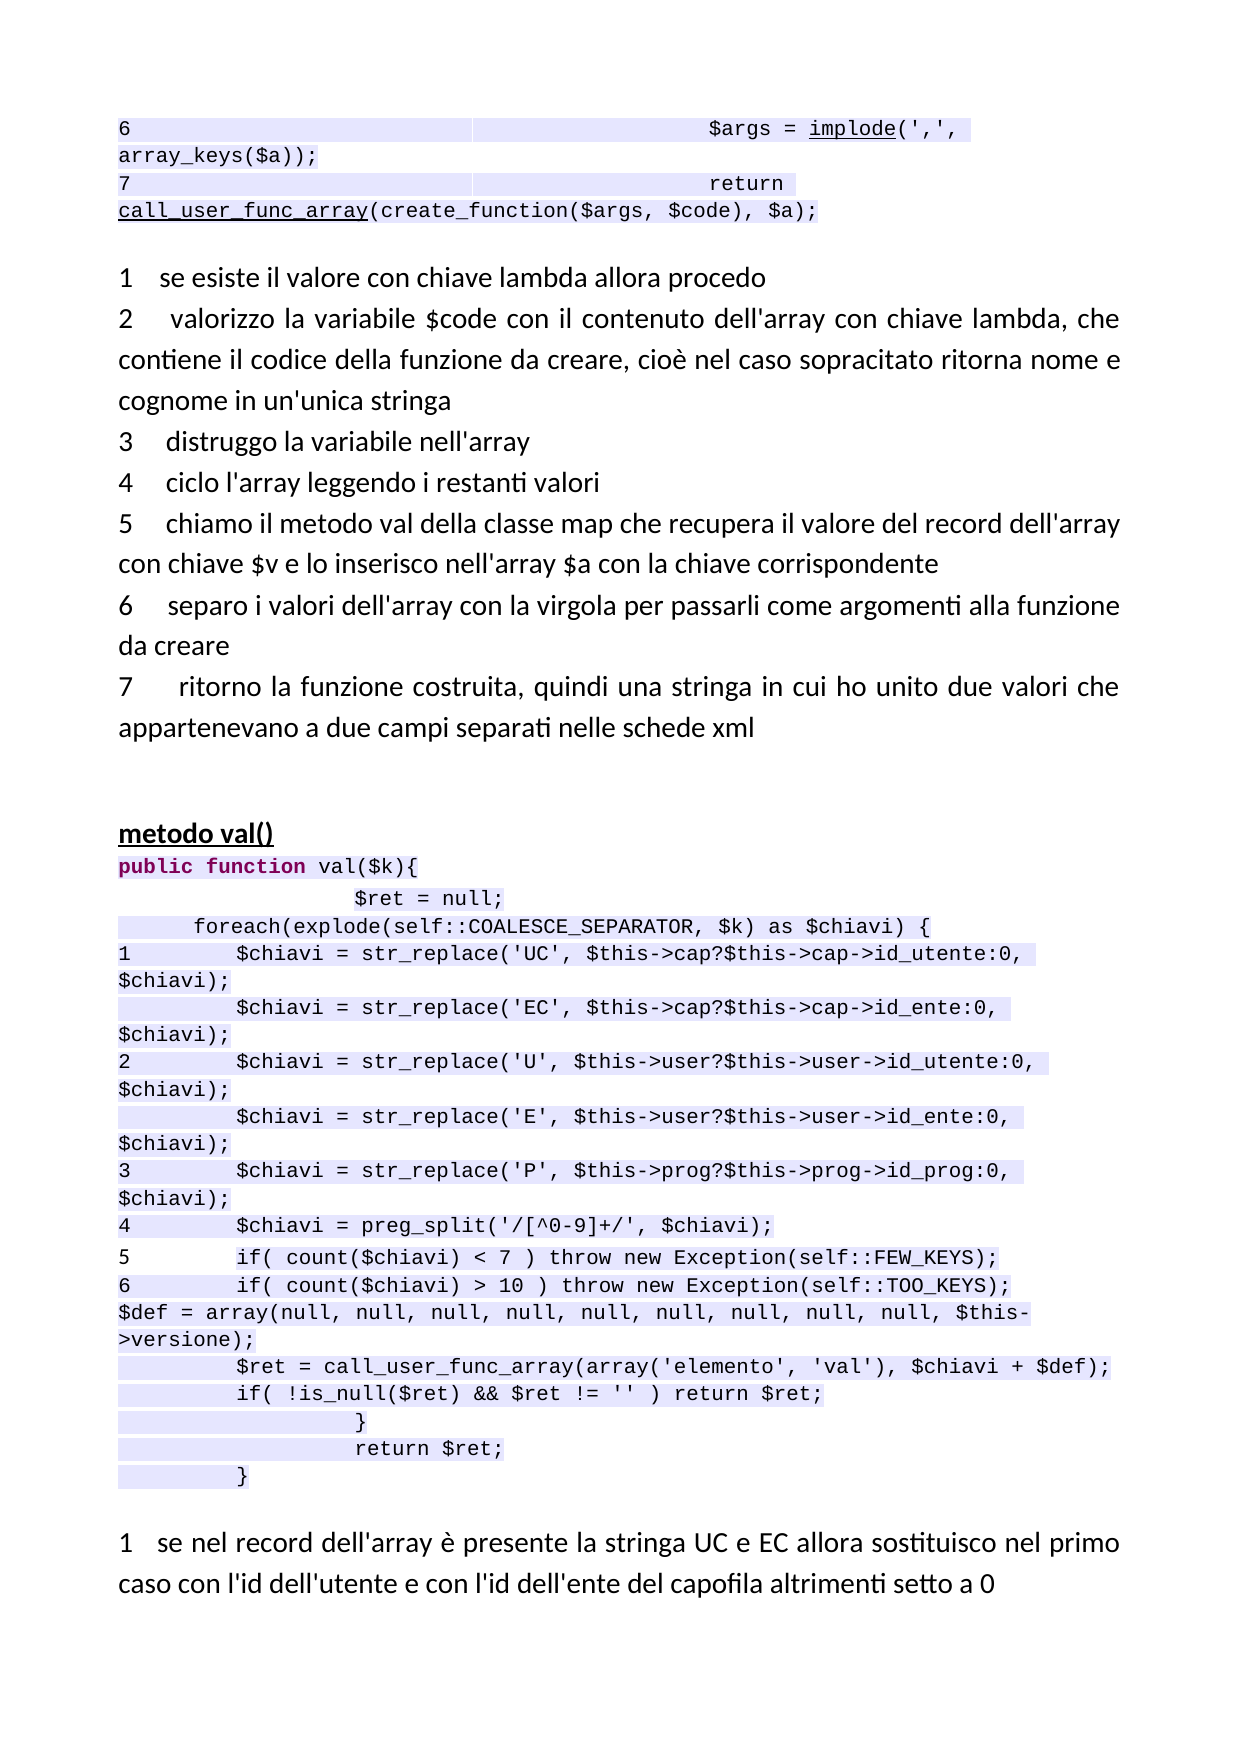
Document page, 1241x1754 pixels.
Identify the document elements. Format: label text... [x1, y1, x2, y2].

text foreach(explode(self::COALESCE_SEPARATOR, $k) as $chiavi) { [118, 916, 1122, 939]
text 3 $chiavi = str_replace('P', $this->prog?$this->prog->id_prog:0, $chiavi); [118, 1160, 1122, 1211]
text } [118, 1411, 1122, 1434]
text 1 $chiavi = str_replace('UC', $this->cap?$this->cap->id_utente:0, $chiavi); [118, 943, 1122, 994]
text 7 ritorno la funzione costruita, quindi una stringa in cui ho unito due valori che appartenevano a due campi separati nelle schede xml [118, 668, 1122, 745]
text 2 valorizzo la variabile $code con il contenuto dell'array con chiave lambda, che contiene il codice della funzione da creare, cioè nel caso sopracitato ritorna nome e cognome in un'unica stringa [118, 300, 1122, 417]
text public function val($k){ [118, 856, 1122, 879]
text if( !is_null($ret) && $ret != '' ) return $ret; [118, 1383, 1122, 1407]
text $def = array(null, null, null, null, null, null, null, null, null, $this->versione); [118, 1302, 1122, 1353]
text 1 se esiste il valore con chiave lambda allora procedo [118, 259, 1122, 295]
text 4 ciclo l'array leggendo i restanti valori [118, 464, 1122, 499]
text 6 $args = implode(',', array_keys($a)); [118, 118, 1122, 169]
text 6 separo i valori dell'array con la virgola per passarli come argomenti alla funzione da creare [118, 587, 1122, 663]
text $chiavi = str_replace('E', $this->user?$this->user->id_ente:0, $chiavi); [118, 1106, 1122, 1157]
text 5 if( count($chiavi) < 7 ) throw new Exception(self::FEW_KEYS); [118, 1242, 1122, 1270]
text $chiavi = str_replace('EC', $this->cap?$this->cap->id_ente:0, $chiavi); [118, 997, 1122, 1048]
text return $ret; [118, 1438, 1122, 1461]
text $ret = call_user_func_array(array('elemento', 'val'), $chiavi + $def); [118, 1356, 1122, 1380]
text } [118, 1465, 1122, 1489]
text metodo val() [118, 815, 1122, 850]
text 3 distruggo la variabile nell'array [118, 423, 1122, 458]
text 1 se nel record dell'array è presente la stringa UC e EC allora sostituisco nel primo caso con l'id dell'utente e con l'id dell'ente del capofila altrimenti setto a 0 [118, 1524, 1122, 1601]
text $ret = null; [118, 883, 1122, 911]
text 4 $chiavi = preg_split('/[^0-9]+/', $chiavi); [118, 1215, 1122, 1238]
text 2 $chiavi = str_replace('U', $this->user?$this->user->id_utente:0, $chiavi); [118, 1052, 1122, 1102]
text 6 if( count($chiavi) > 10 ) throw new Exception(self::TOO_KEYS); [118, 1275, 1122, 1298]
text 5 chiamo il metodo val della classe map che recupera il valore del record dell'array con chiave $v e lo inserisco nell'array $a con la chiave corrispondente [118, 505, 1122, 581]
text 7 return call_user_func_array(create_function($args, $code), $a); [118, 172, 1122, 223]
